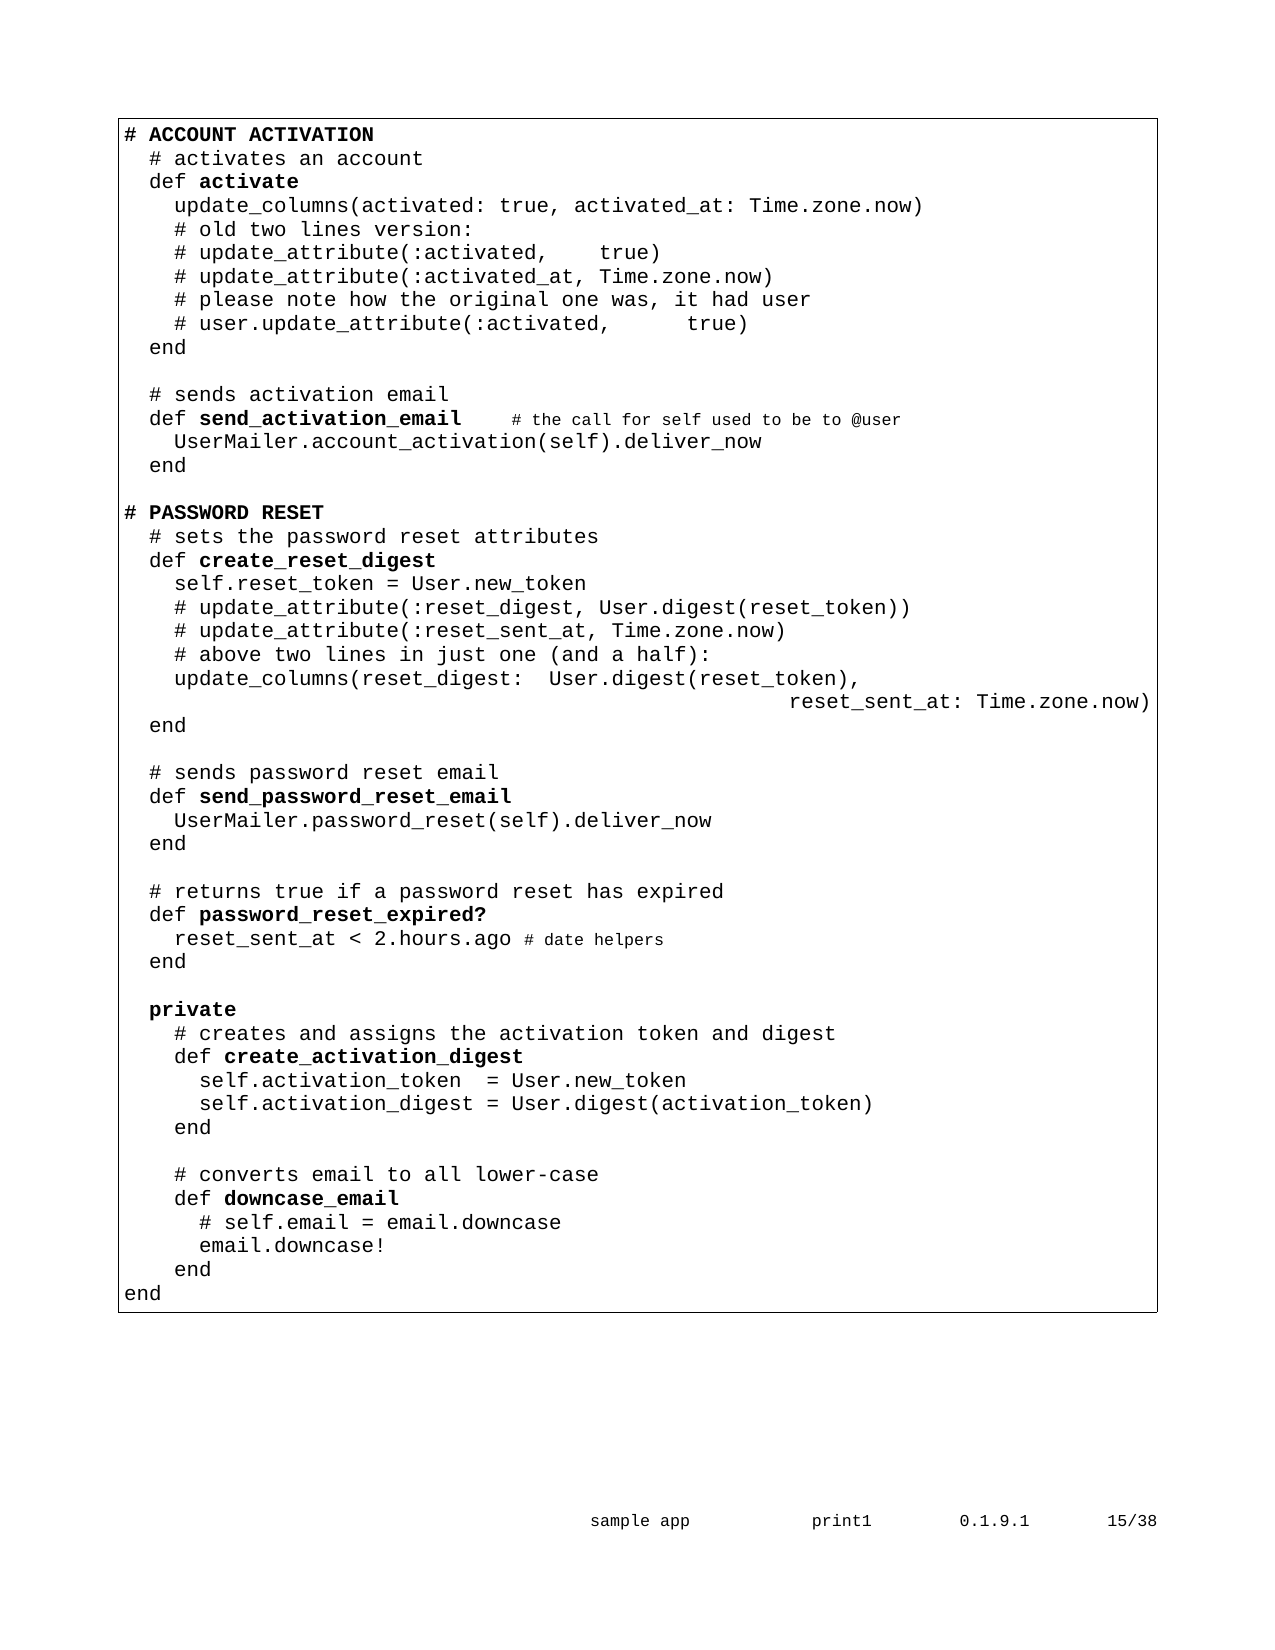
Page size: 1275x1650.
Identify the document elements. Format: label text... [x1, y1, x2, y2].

table_header # ACCOUNT ACTIVATION # activates an account def activate update_columns(activated: true, activated_at: Time.zone.now) # old two lines version: # update_attribute(:activated, true) # update_attribute(:activated_at, Time.zone.now) # please note how the original one was, it had user # user.update_attribute(:activated, true) end # sends activation email def send_activation_email # the call for self used to be to @user UserMailer.account_activation(self).deliver_now end # PASSWORD RESET # sets the password reset attributes def create_reset_digest self.reset_token = User.new_token # update_attribute(:reset_digest, User.digest(reset_token)) # update_attribute(:reset_sent_at, Time.zone.now) # above two lines in just one (and a half): update_columns(reset_digest: User.digest(reset_token), reset_sent_at: Time.zone.now) end # sends password reset email def send_password_reset_email UserMailer.password_reset(self).deliver_now end # returns true if a password reset has expired def password_reset_expired? reset_sent_at < 2.hours.ago # date helpers end private # creates and assigns the activation token and digest def create_activation_digest self.activation_token = User.new_token self.activation_digest = User.digest(activation_token) end # converts email to all lower-case def downcase_email # self.email = email.downcase email.downcase! end end [119, 119, 1157, 1312]
